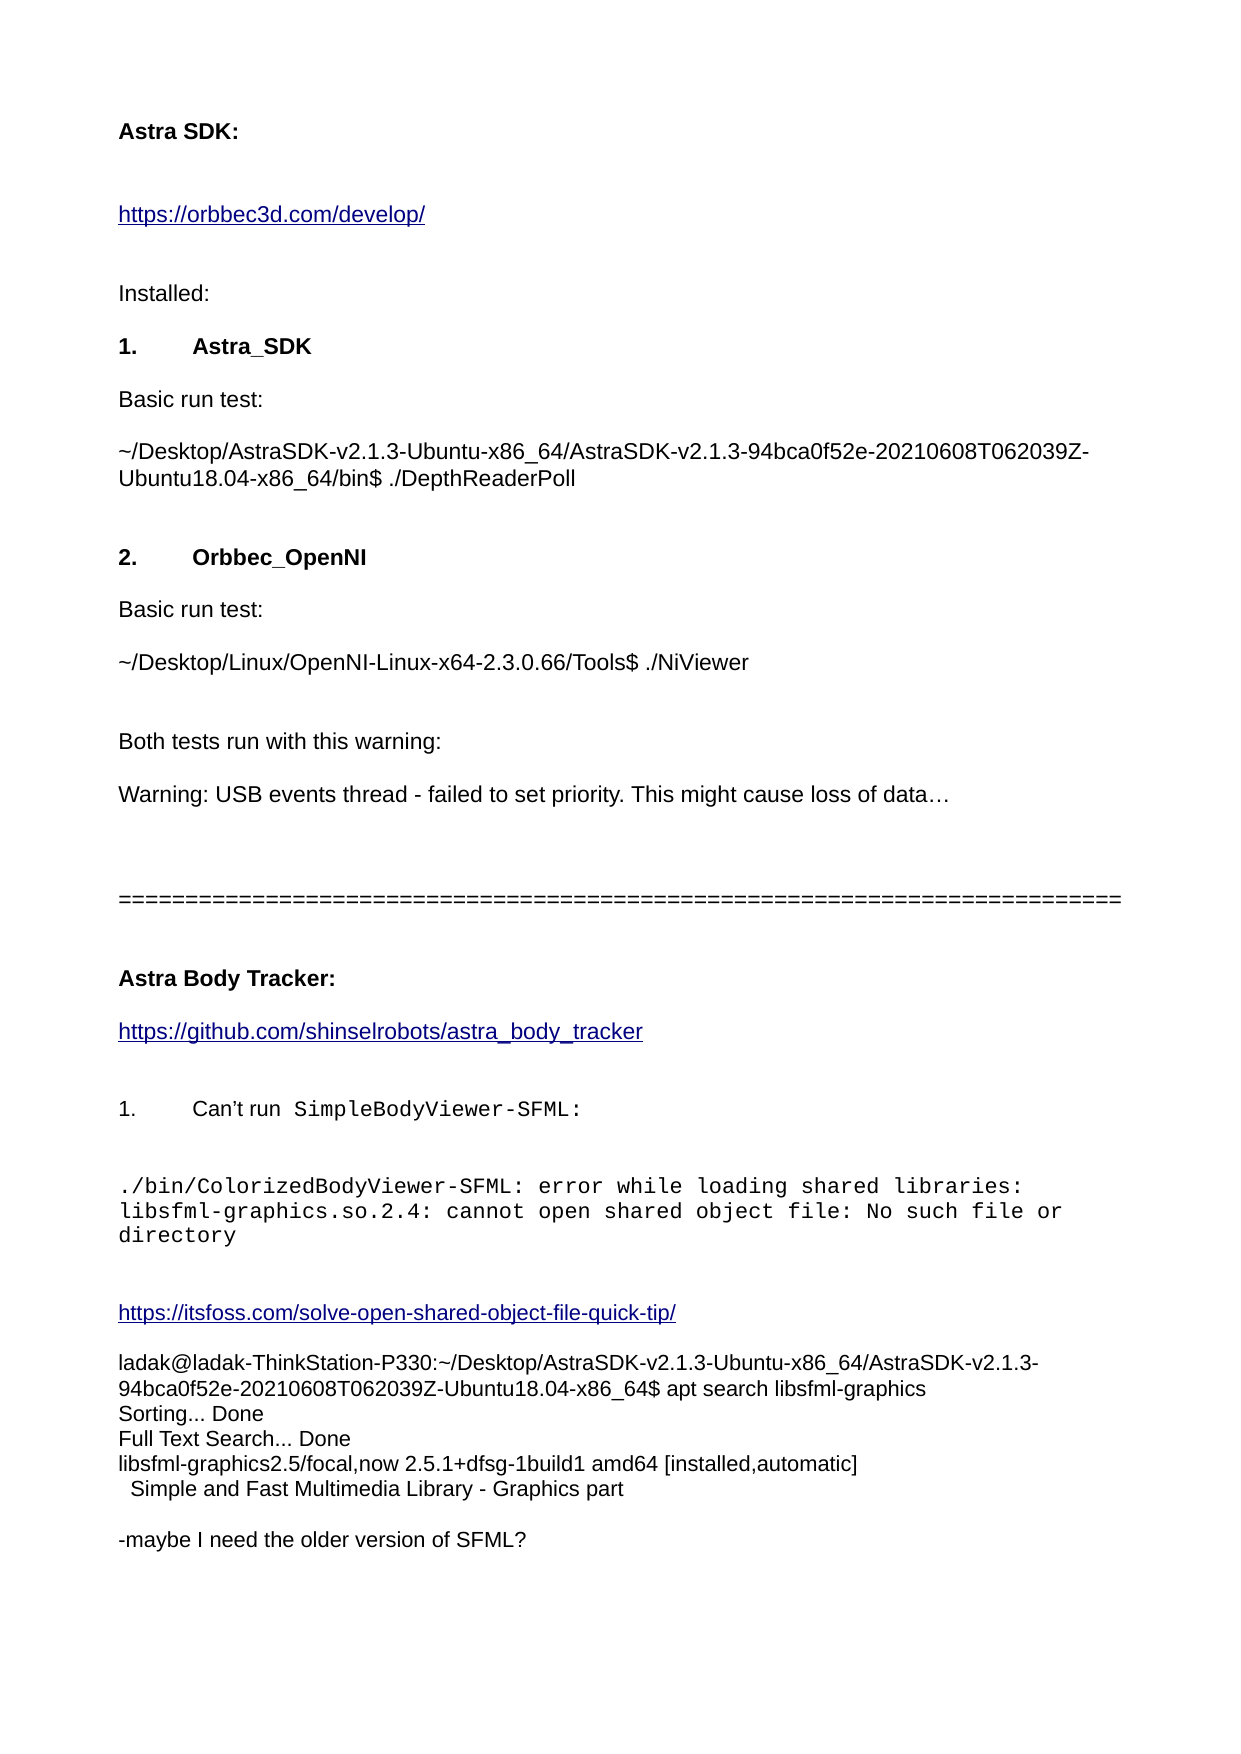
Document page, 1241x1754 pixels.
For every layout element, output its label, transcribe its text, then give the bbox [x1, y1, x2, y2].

text libsfml-graphics2.5/focal,now 2.5.1+dfsg-1build1 amd64 [installed,automatic] [118, 1451, 1122, 1476]
text Astra Body Tracker: [118, 965, 1122, 992]
text 2. Orbbec_OpenNI [118, 544, 1122, 570]
text 1. Astra_SDK [118, 333, 1122, 359]
text =========================================================================== [118, 886, 1122, 913]
text ~/Desktop/Linux/OpenNI-Linux-x64-2.3.0.66/Tools$ ./NiViewer [118, 649, 1122, 676]
text https://itsfoss.com/solve-open-shared-object-file-quick-tip/ [118, 1300, 1122, 1325]
text https://github.com/shinselrobots/astra_body_tracker [118, 1018, 1122, 1044]
text Warning: USB events thread - failed to set priority. This might cause loss of data… [118, 781, 1122, 807]
text Astra SDK: [118, 118, 1122, 144]
text ~/Desktop/AstraSDK-v2.1.3-Ubuntu-x86_64/AstraSDK-v2.1.3-94bca0f52e-20210608T062039Z-Ubuntu18.04-x86_64/bin$ ./DepthReaderPoll [118, 438, 1122, 491]
text ./bin/ColorizedBodyViewer-SFML: error while loading shared libraries: libsfml-graphics.so.2.4: cannot open shared object file: No such file or directory [118, 1175, 1122, 1249]
text ladak@ladak-ThinkStation-P330:~/Desktop/AstraSDK-v2.1.3-Ubuntu-x86_64/AstraSDK-v2.1.3-94bca0f52e-20210608T062039Z-Ubuntu18.04-x86_64$ apt search libsfml-graphics [118, 1350, 1122, 1401]
text Basic run test: [118, 596, 1122, 623]
text -maybe I need the older version of SFML? [118, 1527, 1122, 1552]
text Installed: [118, 280, 1122, 307]
text Full Text Search... Done [118, 1426, 1122, 1451]
text 1. Can’t run SimpleBodyViewer-SFML: [118, 1096, 1122, 1123]
text Sorting... Done [118, 1401, 1122, 1426]
text https://orbbec3d.com/develop/ [118, 201, 1122, 227]
text Both tests run with this warning: [118, 728, 1122, 754]
text Simple and Fast Multimedia Library - Graphics part [118, 1476, 1122, 1501]
text Basic run test: [118, 386, 1122, 412]
